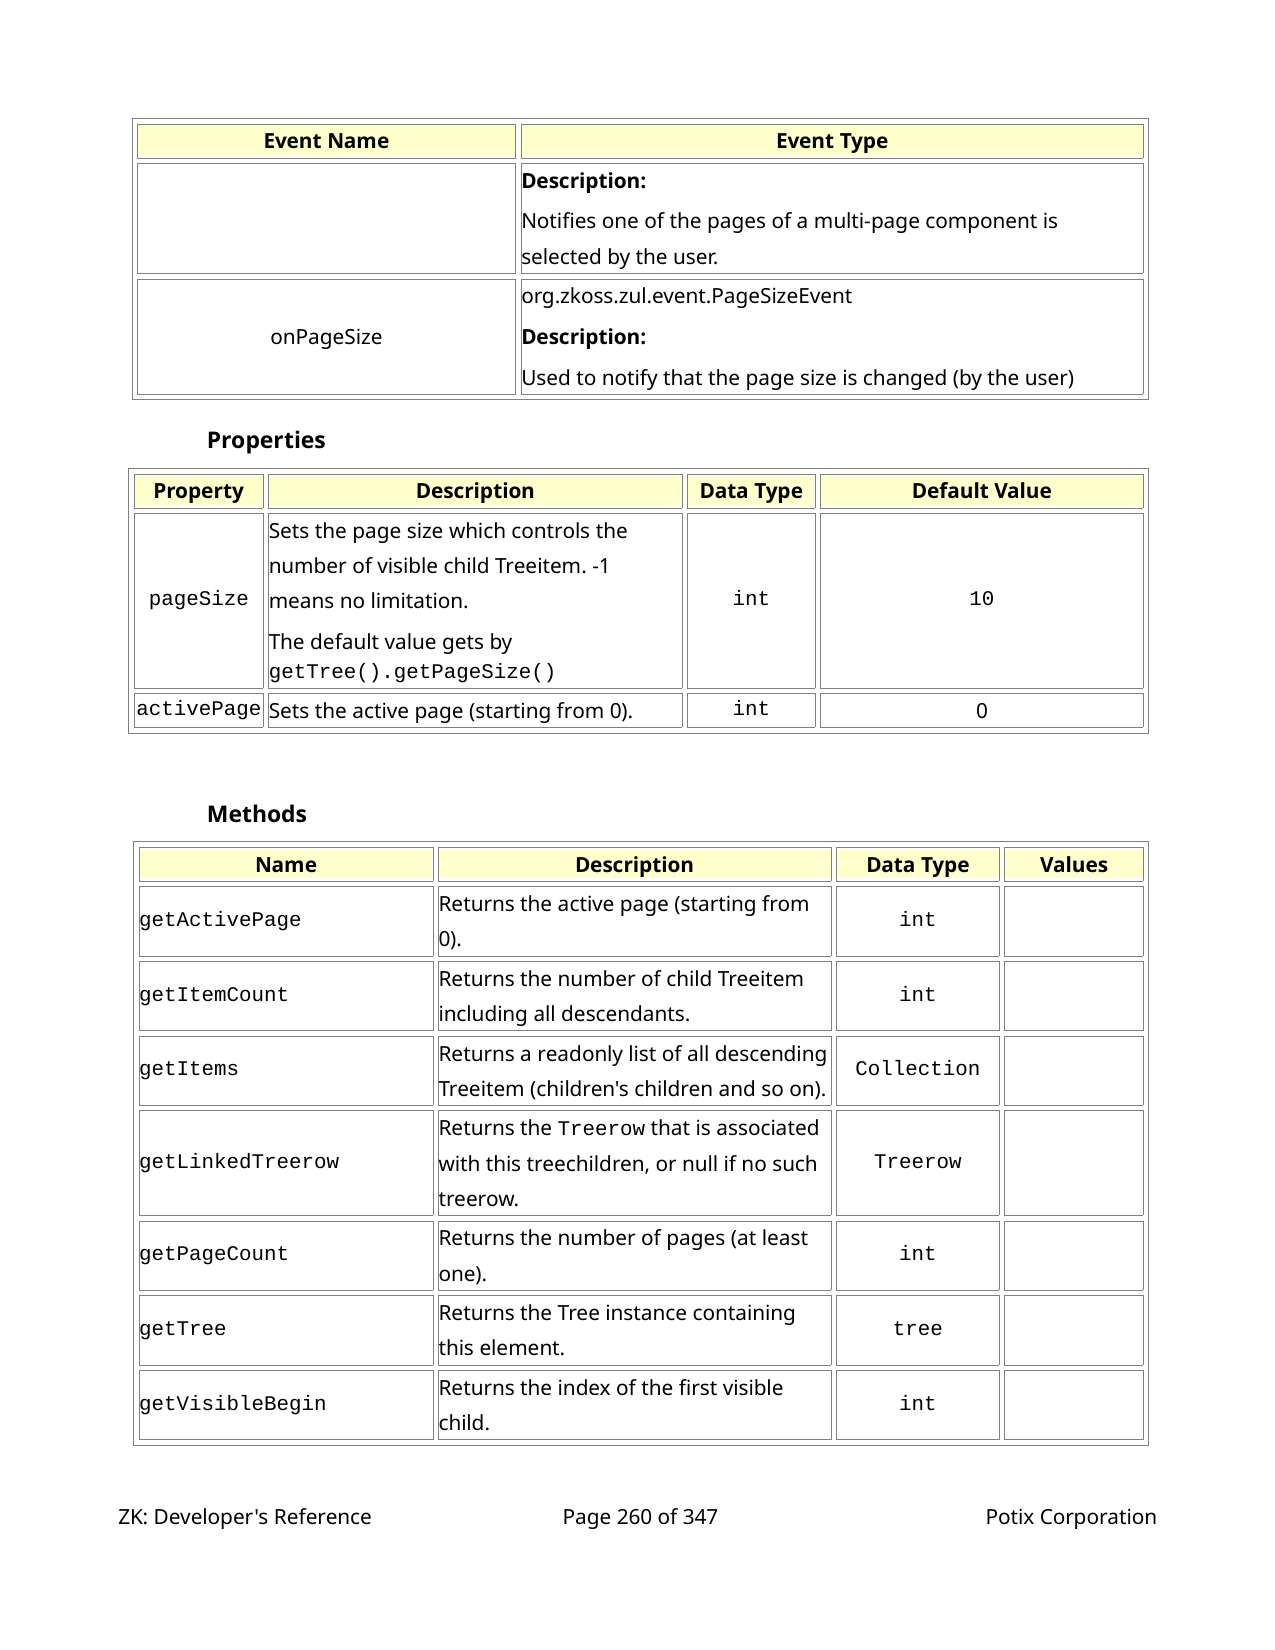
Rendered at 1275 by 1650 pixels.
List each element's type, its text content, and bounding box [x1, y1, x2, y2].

table_cell 0 [818, 688, 1146, 727]
table_cell Sets the active page (starting from 0). [266, 688, 685, 727]
table_cell [1005, 1222, 1143, 1290]
table_cell org.zkoss.zul.event.PageSizeEvent Description: Used to notify that the page size is changed (by the user) [518, 273, 1146, 394]
table_cell getItems [136, 1030, 435, 1105]
table_header Description [266, 469, 685, 508]
table_cell Returns the active page (starting from 0). [435, 881, 833, 956]
table_cell getVisibleBegin [136, 1365, 435, 1439]
table_cell [1002, 1365, 1146, 1439]
table_header Name [136, 842, 435, 881]
table_cell int [685, 688, 817, 727]
table_cell [1005, 1037, 1143, 1105]
table_cell getLinkedTreerow [136, 1105, 435, 1215]
table_cell Sets the page size which controls the number of visible child Treeitem. -1 means no limitation. The default value gets by getTree().getPageSize() [266, 508, 685, 688]
table_header Values [1002, 842, 1146, 881]
table_cell Returns a readonly list of all descending Treeitem (children's children and so on). [435, 1030, 833, 1105]
subtitle Properties [207, 424, 1157, 456]
table_header Data Type [834, 842, 1002, 881]
table_cell [1002, 881, 1146, 956]
table_cell 10 [818, 508, 1146, 688]
table_cell int [834, 1215, 1002, 1290]
table_cell getItemCount [136, 956, 435, 1030]
table_cell Treerow [834, 1105, 1002, 1215]
table_cell Collection [834, 1030, 1002, 1105]
table_cell Returns the index of the first visible child. [435, 1365, 833, 1439]
table_cell [134, 158, 518, 273]
subtitle Methods [207, 798, 1157, 829]
table_header Event Type [518, 119, 1146, 158]
table_cell Returns the Treerow that is associated with this treechildren, or null if no such treerow. [435, 1105, 833, 1215]
table_cell pageSize [131, 508, 266, 688]
table_cell getTree [136, 1290, 435, 1364]
table_cell Returns the Tree instance containing this element. [435, 1290, 833, 1364]
table_cell [1005, 962, 1143, 1030]
table_cell [1002, 1215, 1146, 1290]
table_cell getPageCount [136, 1215, 435, 1290]
table_cell onPageSize [134, 273, 518, 394]
table_header Default Value [818, 469, 1146, 508]
table_cell [1002, 1105, 1146, 1215]
table_cell int [834, 956, 1002, 1030]
table_cell [1002, 1030, 1146, 1105]
table_header Property [131, 469, 266, 508]
table_cell [1005, 1111, 1143, 1215]
table_cell Returns the number of child Treeitem including all descendants. [435, 956, 833, 1030]
table_cell Description: Notifies one of the pages of a multi-page component is selected by the user. [518, 158, 1146, 273]
table_cell [1002, 1290, 1146, 1364]
table_cell int [834, 1365, 1002, 1439]
table_header Event Name [134, 119, 518, 158]
table_cell [1005, 887, 1143, 956]
table_cell Returns the number of pages (at least one). [435, 1215, 833, 1290]
table_cell tree [834, 1290, 1002, 1364]
table_cell [1005, 1371, 1143, 1439]
table_header Description [435, 842, 833, 881]
table_cell getActivePage [136, 881, 435, 956]
table_cell int [685, 508, 817, 688]
table_cell [1002, 956, 1146, 1030]
table_cell int [834, 881, 1002, 956]
table_cell activePage [131, 688, 266, 727]
table_cell [1005, 1296, 1143, 1364]
table_header Data Type [685, 469, 817, 508]
